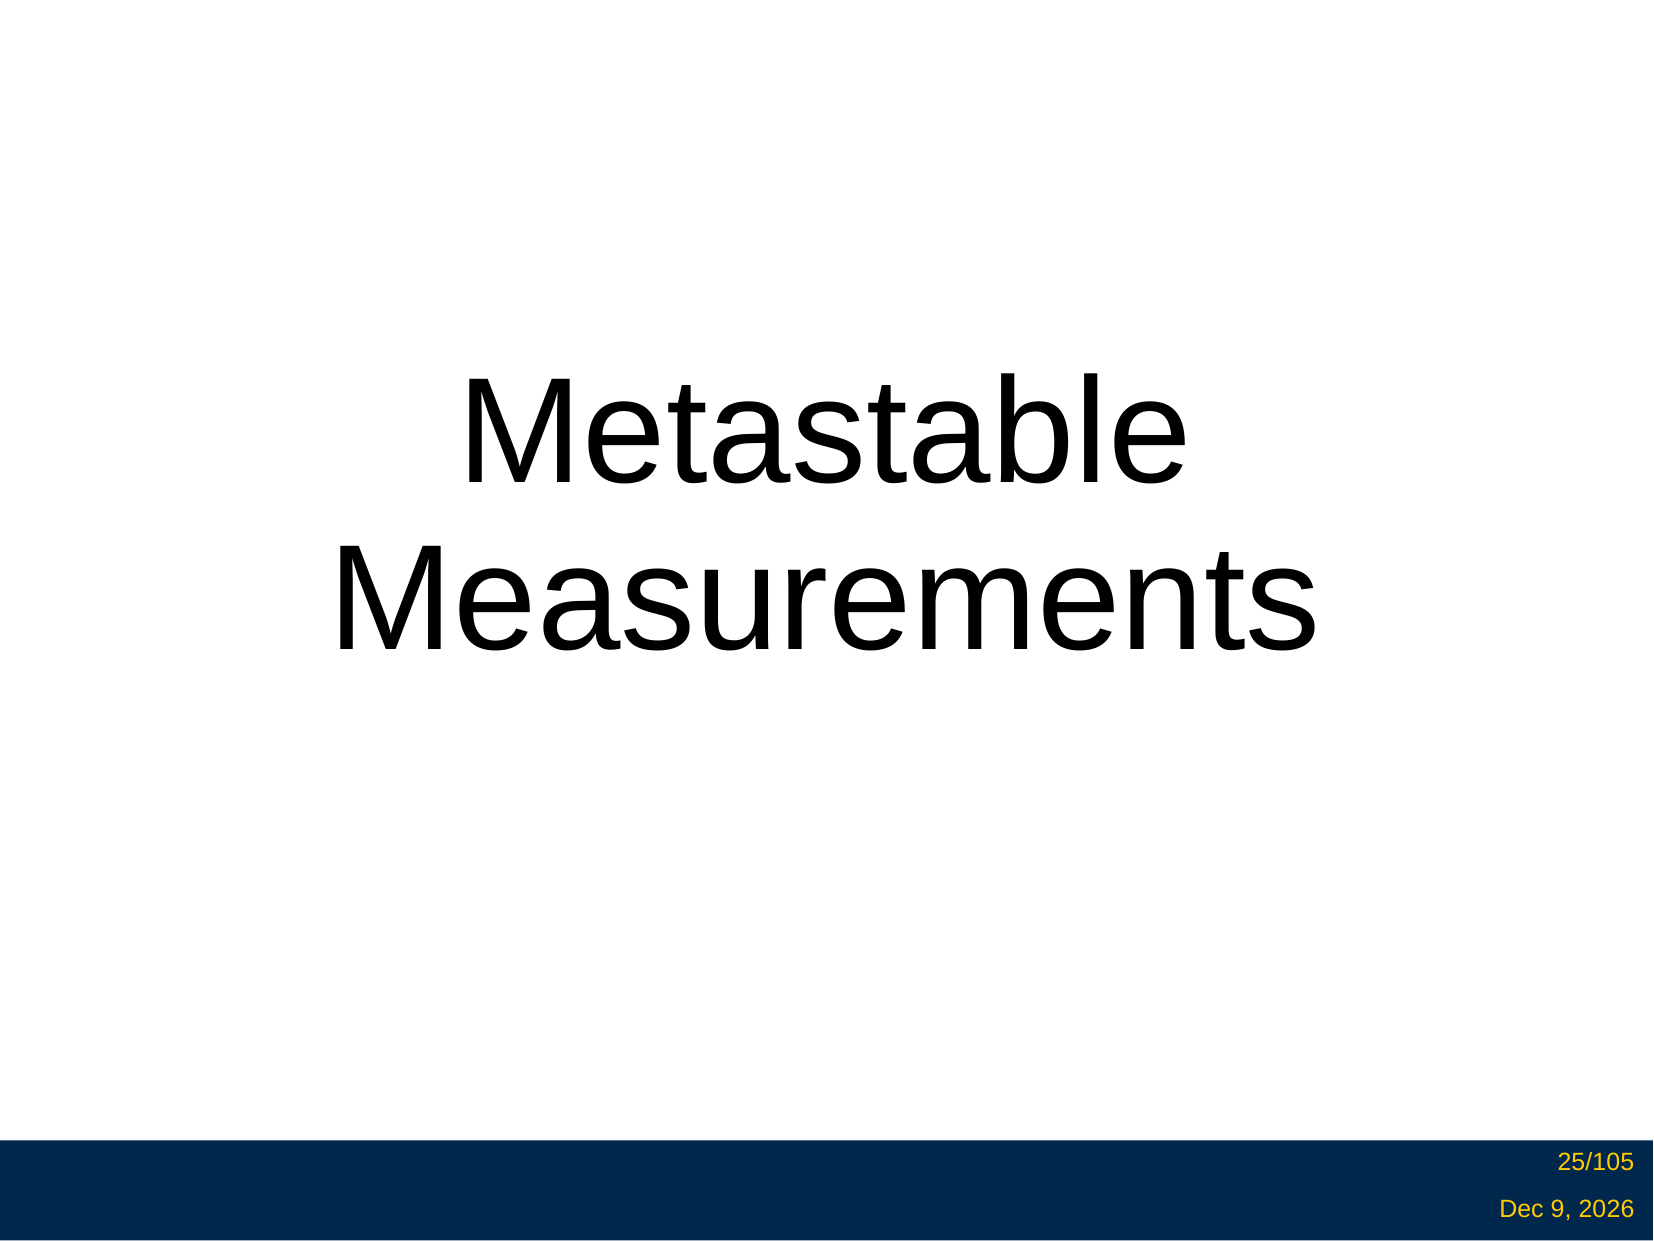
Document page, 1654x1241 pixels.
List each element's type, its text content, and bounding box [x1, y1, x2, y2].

text_box Metastable Measurements [313, 338, 1337, 784]
